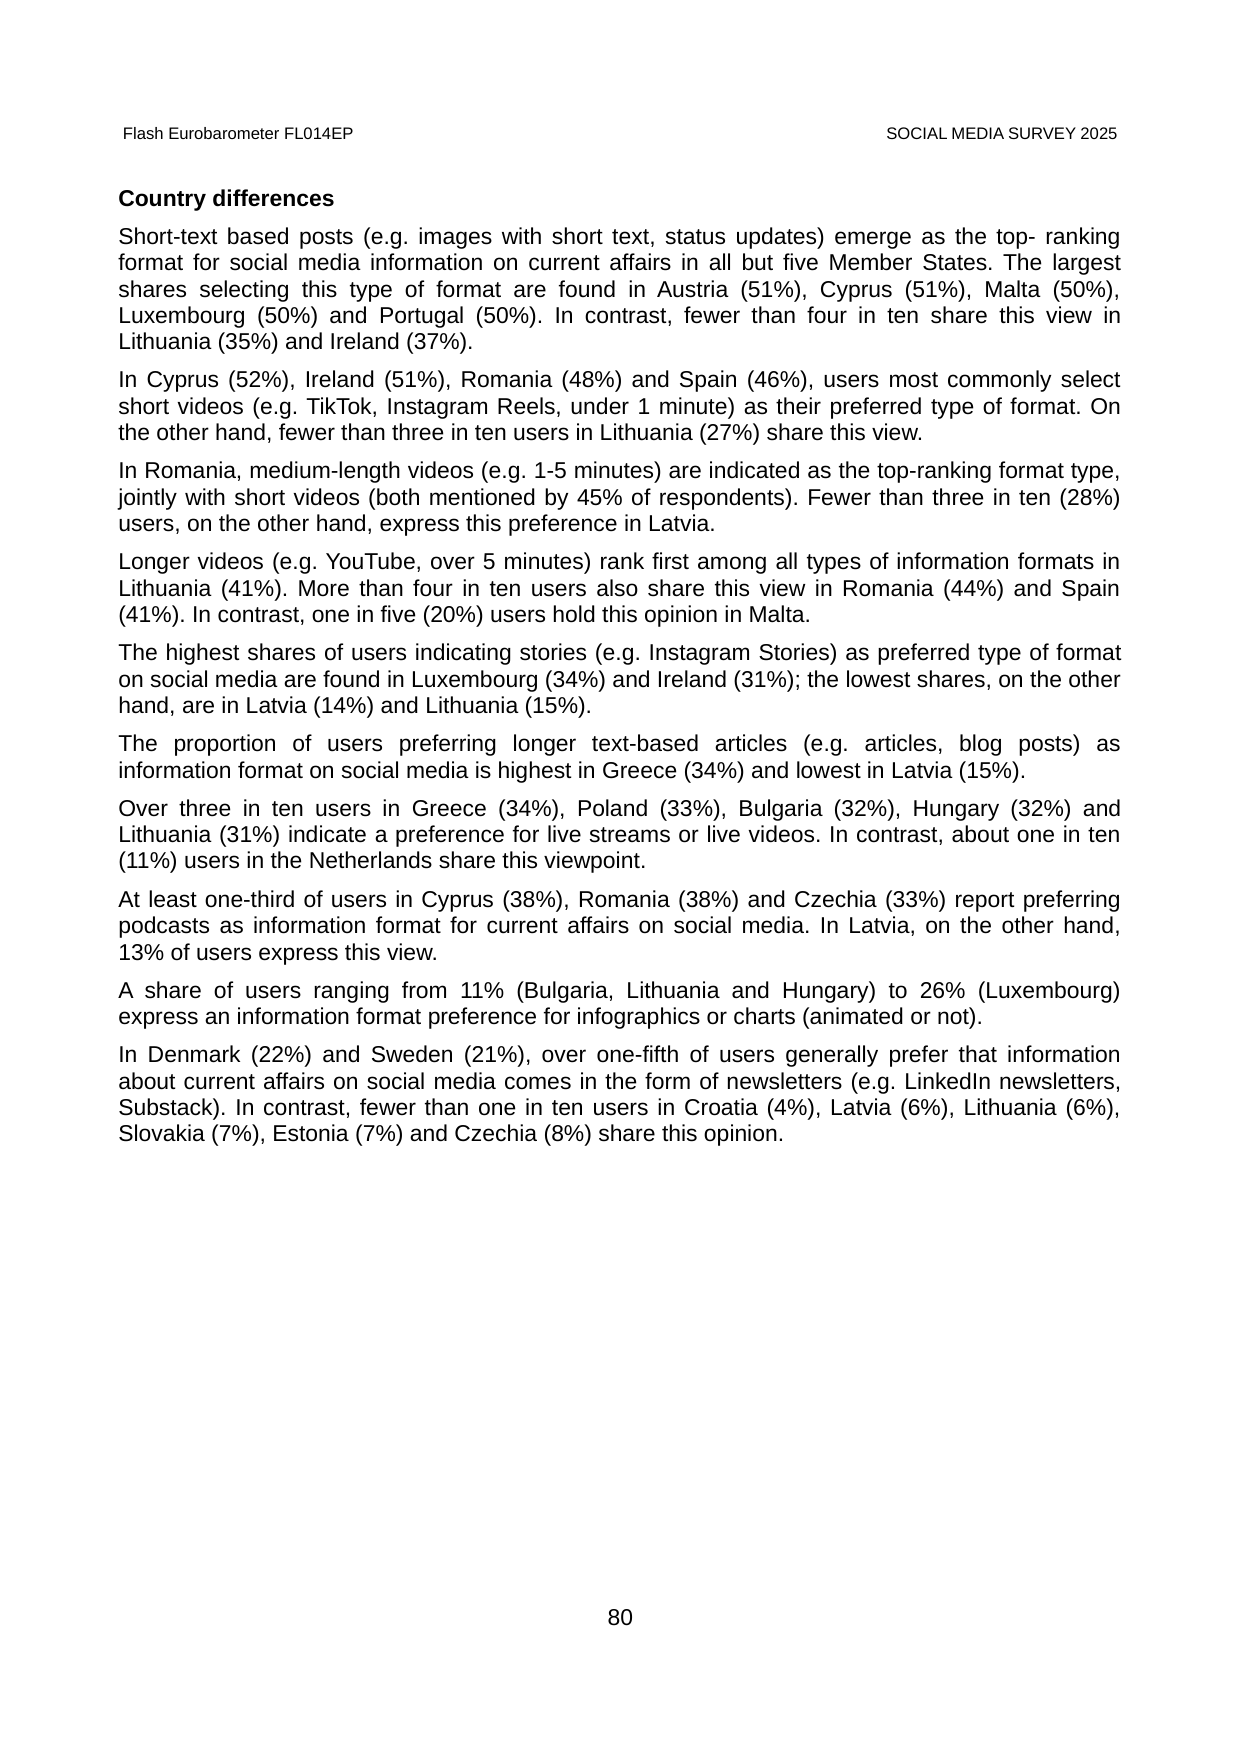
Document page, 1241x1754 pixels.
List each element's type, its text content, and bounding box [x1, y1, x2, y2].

text Short-text based posts (e.g. images with short text, status updates) emerge as the top- ranking format for social media information on current affairs in all but five Member States. The largest shares selecting this type of format are found in Austria (51%), Cyprus (51%), Malta (50%), Luxembourg (50%) and Portugal (50%). In contrast, fewer than four in ten share this view in Lithuania (35%) and Ireland (37%). [118, 223, 1122, 354]
text Over three in ten users in Greece (34%), Poland (33%), Bulgaria (32%), Hungary (32%) and Lithuania (31%) indicate a preference for live streams or live videos. In contrast, about one in ten (11%) users in the Netherlands share this viewpoint. [118, 795, 1122, 874]
text Longer videos (e.g. YouTube, over 5 minutes) rank first among all types of information formats in Lithuania (41%). More than four in ten users also share this view in Romania (44%) and Spain (41%). In contrast, one in five (20%) users hold this opinion in Malta. [118, 548, 1122, 627]
text At least one-third of users in Cyprus (38%), Romania (38%) and Czechia (33%) report preferring podcasts as information format for current affairs on social media. In Latvia, on the other hand, 13% of users express this view. [118, 886, 1122, 965]
text The highest shares of users indicating stories (e.g. Instagram Stories) as preferred type of format on social media are found in Luxembourg (34%) and Ireland (31%); the lowest shares, on the other hand, are in Latvia (14%) and Lithuania (15%). [118, 639, 1122, 718]
text The proportion of users preferring longer text-based articles (e.g. articles, blog posts) as information format on social media is highest in Greece (34%) and lowest in Latvia (15%). [118, 730, 1122, 783]
text A share of users ranging from 11% (Bulgaria, Lithuania and Hungary) to 26% (Luxembourg) express an information format preference for infographics or charts (animated or not). [118, 977, 1122, 1029]
text In Romania, medium-length videos (e.g. 1-5 minutes) are indicated as the top-ranking format type, jointly with short videos (both mentioned by 45% of respondents). Fewer than three in ten (28%) users, on the other hand, express this preference in Latvia. [118, 457, 1122, 536]
text In Cyprus (52%), Ireland (51%), Romania (48%) and Spain (46%), users most commonly select short videos (e.g. TikTok, Instagram Reels, under 1 minute) as their preferred type of format. On the other hand, fewer than three in ten users in Lithuania (27%) share this view. [118, 366, 1122, 446]
text Country differences [118, 184, 1122, 211]
text In Denmark (22%) and Sweden (21%), over one-fifth of users generally prefer that information about current affairs on social media comes in the form of newsletters (e.g. LinkedIn newsletters, Substack). In contrast, fewer than one in ten users in Croatia (4%), Latvia (6%), Lithuania (6%), Slovakia (7%), Estonia (7%) and Czechia (8%) share this opinion. [118, 1041, 1122, 1147]
